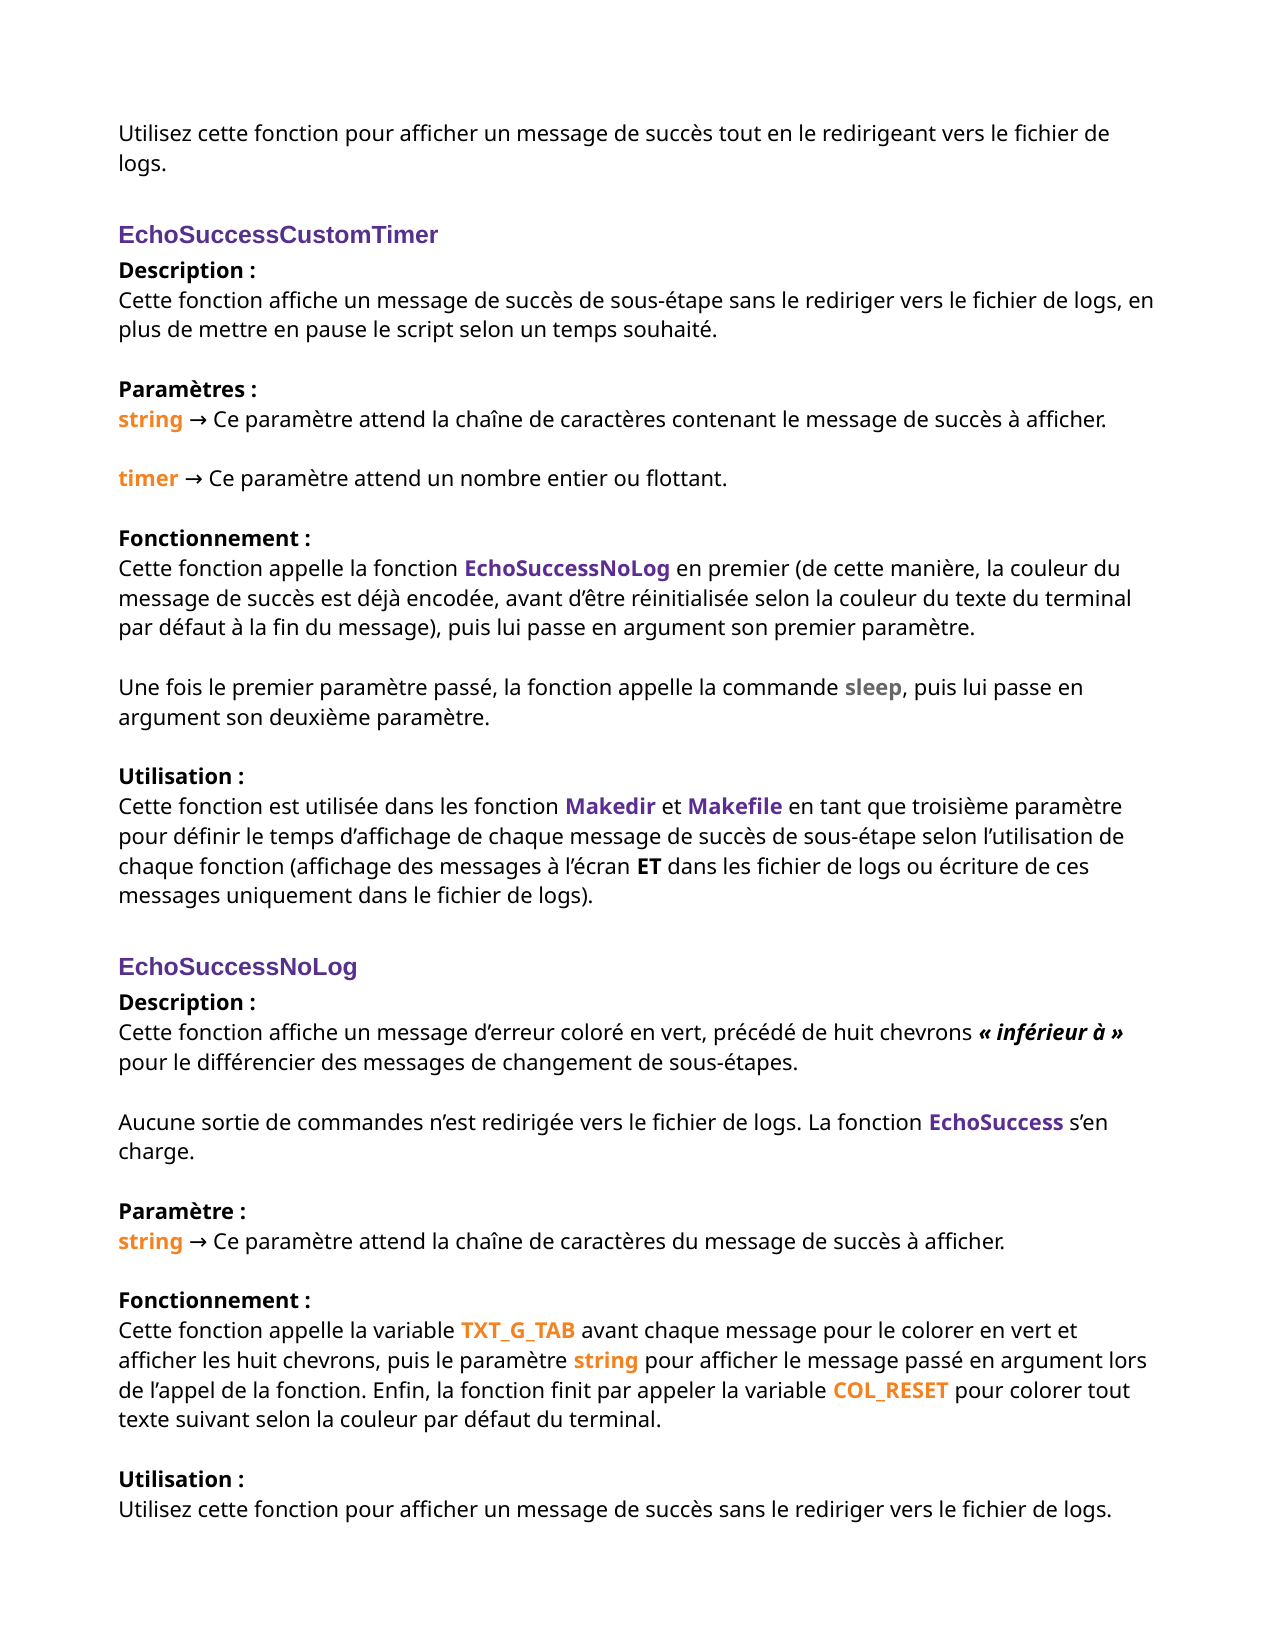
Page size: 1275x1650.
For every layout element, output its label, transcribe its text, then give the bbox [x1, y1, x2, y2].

text Cette fonction appelle la fonction EchoSuccessNoLog en premier (de cette manière, la couleur du message de succès est déjà encodée, avant d’être réinitialisée selon la couleur du texte du terminal par défaut à la fin du message), puis lui passe en argument son premier paramètre. [118, 553, 1157, 642]
text Utilisez cette fonction pour afficher un message de succès sans le rediriger vers le fichier de logs. [118, 1494, 1157, 1523]
text Fonctionnement : [118, 1285, 1157, 1315]
text Utilisation : [118, 1464, 1157, 1494]
text Cette fonction affiche un message de succès de sous-étape sans le rediriger vers le fichier de logs, en plus de mettre en pause le script selon un temps souhaité. [118, 284, 1157, 344]
text Utilisez cette fonction pour afficher un message de succès tout en le redirigeant vers le fichier de logs. [118, 118, 1157, 178]
text Cette fonction affiche un message d’erreur coloré en vert, précédé de huit chevrons « inférieur à » pour le différencier des messages de changement de sous-étapes. [118, 1017, 1157, 1077]
text Cette fonction est utilisée dans les fonction Makedir et Makefile en tant que troisième paramètre pour définir le temps d’affichage de chaque message de succès de sous-étape selon l’utilisation de chaque fonction (affichage des messages à l’écran ET dans les fichier de logs ou écriture de ces messages uniquement dans le fichier de logs). [118, 791, 1157, 910]
subtitle EchoSuccessNoLog [118, 952, 1157, 981]
subtitle EchoSuccessCustomTimer [118, 220, 1157, 248]
text Fonctionnement : [118, 523, 1157, 553]
text string → Ce paramètre attend la chaîne de caractères contenant le message de succès à afficher. [118, 404, 1157, 433]
text Paramètres : [118, 374, 1157, 404]
text Cette fonction appelle la variable TXT_G_TAB avant chaque message pour le colorer en vert et afficher les huit chevrons, puis le paramètre string pour afficher le message passé en argument lors de l’appel de la fonction. Enfin, la fonction finit par appeler la variable COL_RESET pour colorer tout texte suivant selon la couleur par défaut du terminal. [118, 1315, 1157, 1434]
text Description : [118, 255, 1157, 284]
text Paramètre : [118, 1196, 1157, 1226]
text timer → Ce paramètre attend un nombre entier ou flottant. [118, 463, 1157, 493]
text string → Ce paramètre attend la chaîne de caractères du message de succès à afficher. [118, 1226, 1157, 1255]
text Description : [118, 987, 1157, 1017]
text Une fois le premier paramètre passé, la fonction appelle la commande sleep, puis lui passe en argument son deuxième paramètre. [118, 672, 1157, 731]
text Utilisation : [118, 761, 1157, 791]
text Aucune sortie de commandes n’est redirigée vers le fichier de logs. La fonction EchoSuccess s’en charge. [118, 1106, 1157, 1166]
